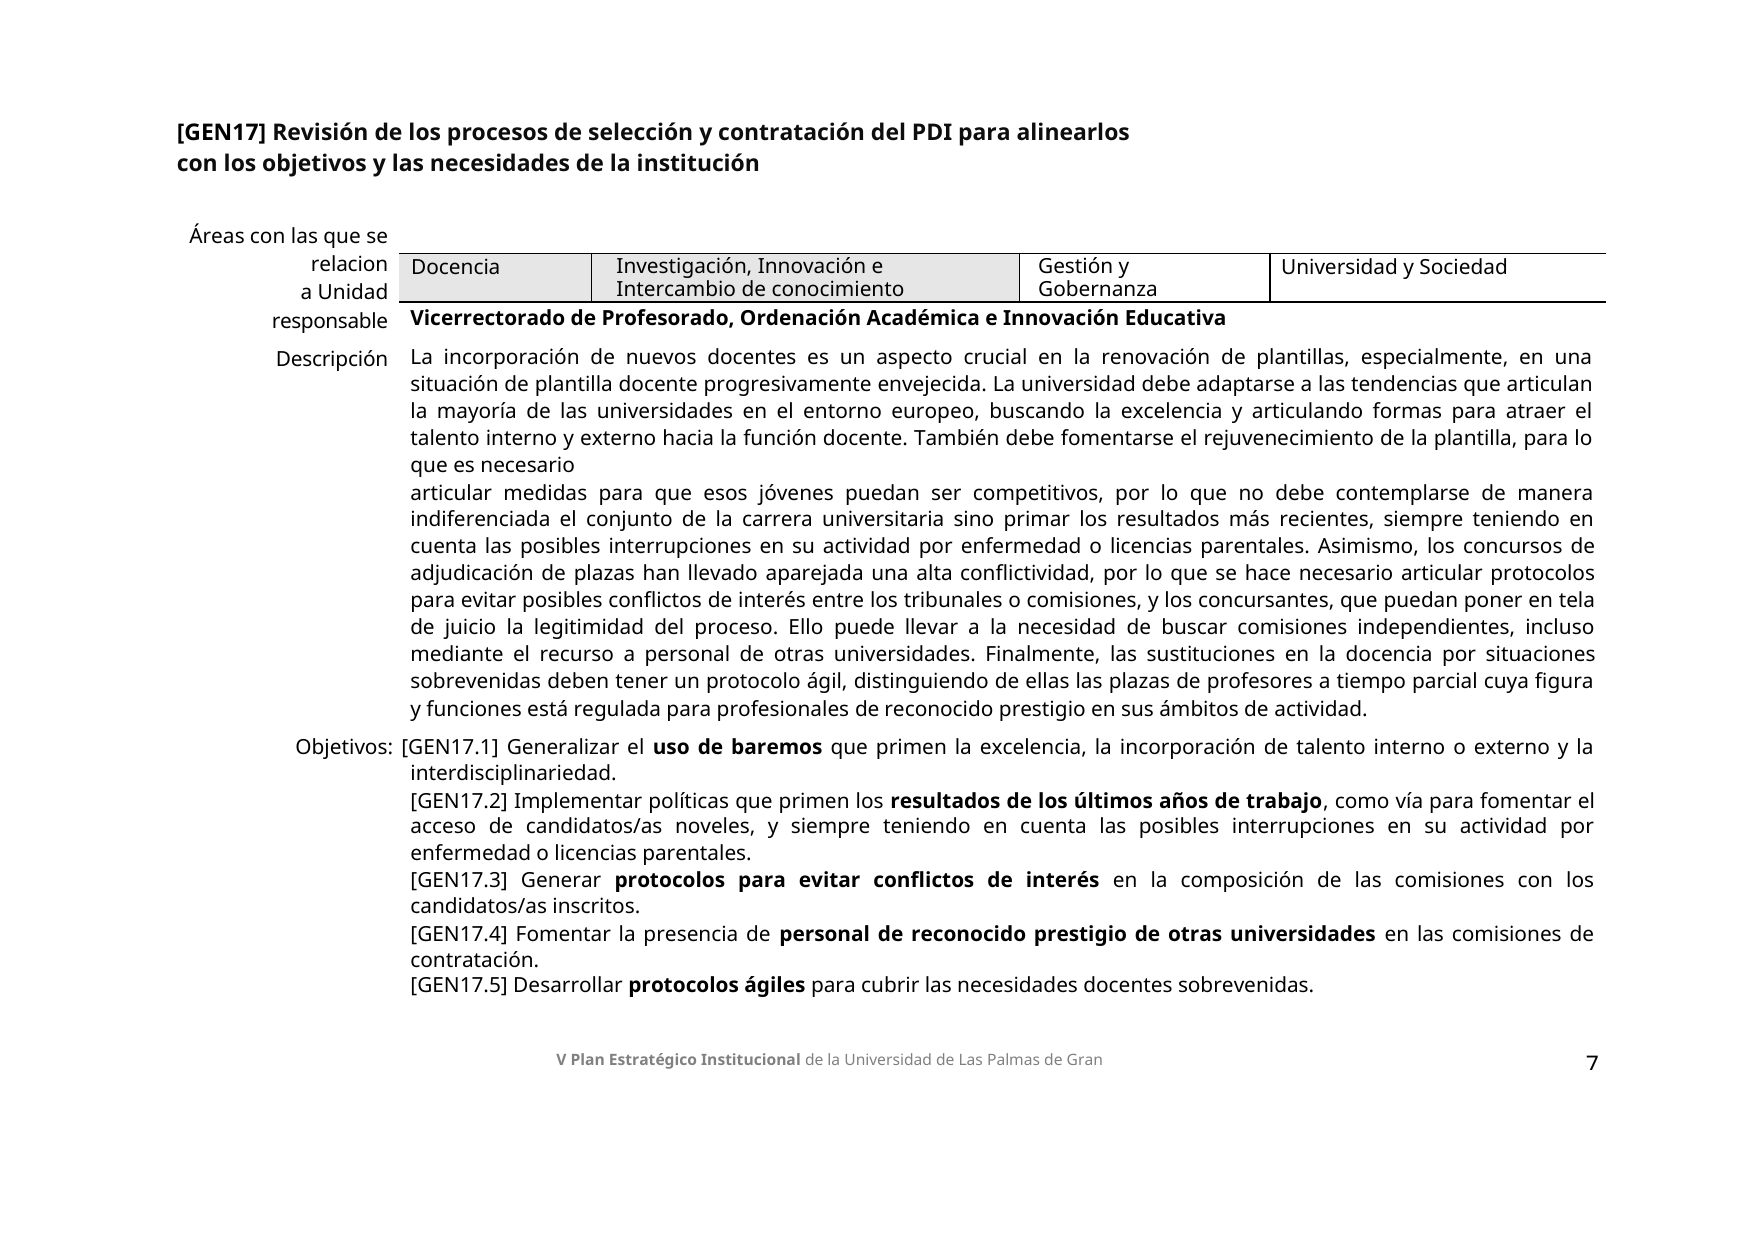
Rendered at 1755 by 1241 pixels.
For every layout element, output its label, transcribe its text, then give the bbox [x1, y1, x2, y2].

text La incorporación de nuevos docentes es un aspecto crucial en la renovación de plantillas, especialmente, en una situación de plantilla docente progresivamente envejecida. La universidad debe adaptarse a las tendencias que articulan la mayoría de las universidades en el entorno europeo, buscando la excelencia y articulando formas para atraer el talento interno y externo hacia la función docente. También debe fomentarse el rejuvenecimiento de la plantilla, para lo que es necesario [410, 343, 1594, 478]
text [GEN17.3] Generar protocolos para evitar conflictos de interés en la composición de las comisiones con los candidatos/as inscritos. [410, 867, 1594, 919]
text [GEN17] Revisión de los procesos de selección y contratación del PDI para alinearlos con los objetivos y las necesidades de la institución [177, 116, 1142, 178]
table_header Gestión y Gobernanza [1020, 254, 1269, 301]
text Descripción [144, 344, 388, 373]
text articular medidas para que esos jóvenes puedan ser competitivos, por lo que no debe contemplarse de manera indiferenciada el conjunto de la carrera universitaria sino primar los resultados más recientes, siempre teniendo en cuenta las posibles interrupciones en su actividad por enfermedad o licencias parentales. Asimismo, los concursos de adjudicación de plazas han llevado aparejada una alta conflictividad, por lo que se hace necesario articular protocolos para evitar posibles conflictos de interés entre los tribunales o comisiones, y los concursantes, que puedan poner en tela de juicio la legitimidad del proceso. Ello puede llevar a la necesidad de buscar comisiones independientes, incluso mediante el recurso a personal de otras universidades. Finalmente, las sustituciones en la docencia por situaciones sobrevenidas deben tener un protocolo ágil, distinguiendo de ellas las plazas de profesores a tiempo parcial cuya figura y funciones está regulada para profesionales de reconocido prestigio en sus ámbitos de actividad. [410, 478, 1595, 722]
subtitle Vicerrectorado de Profesorado, Ordenación Académica e Innovación Educativa [410, 303, 1619, 331]
text [GEN17.5] Desarrollar protocolos ágiles para cubrir las necesidades docentes sobrevenidas. [410, 973, 1619, 998]
table_header Docencia [399, 254, 591, 301]
text relaciona Unidad responsable [201, 249, 388, 334]
text Objetivos: [GEN17.1] Generalizar el uso de baremos que primen la excelencia, la incorporación de talento interno o externo y la interdisciplinariedad. [295, 734, 1594, 787]
table_header Universidad y Sociedad [1271, 254, 1606, 301]
table_header Investigación, Innovación e Intercambio de conocimiento [592, 254, 1019, 301]
text [GEN17.4] Fomentar la presencia de personal de reconocido prestigio de otras universidades en las comisiones de contratación. [410, 919, 1594, 973]
text Áreas con las que se [144, 224, 388, 249]
text [GEN17.2] Implementar políticas que primen los resultados de los últimos años de trabajo, como vía para fomentar el acceso de candidatos/as noveles, y siempre teniendo en cuenta las posibles interrupciones en su actividad por enfermedad o licencias parentales. [410, 787, 1595, 866]
